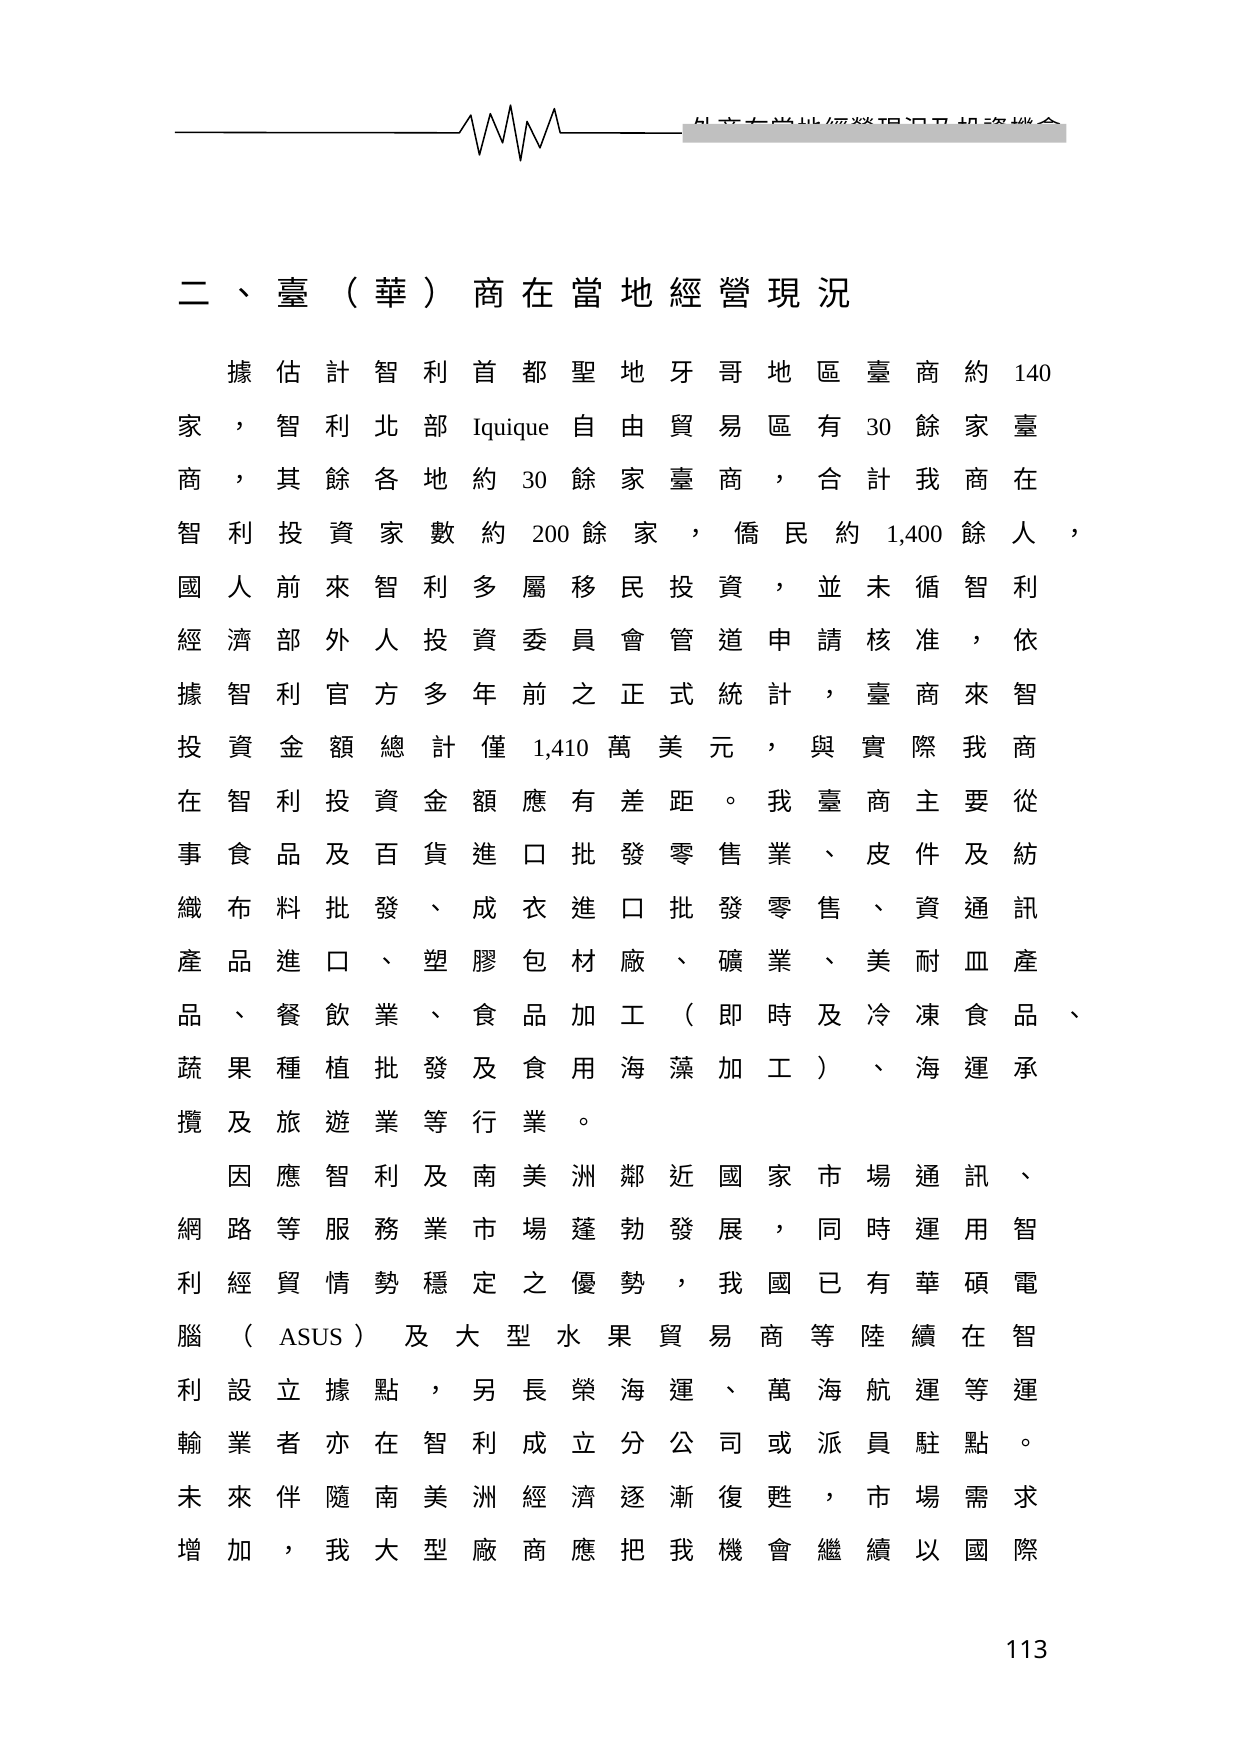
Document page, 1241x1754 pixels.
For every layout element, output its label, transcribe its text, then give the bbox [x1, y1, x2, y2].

text 據估計智利首都聖地牙哥地區臺商約140家，智利北部Iquique自由貿易區有30餘家臺商，其餘各地約30餘家臺商，合計我商在智利投資家數約200餘家，僑民約1,400餘人，國人前來智利多屬移民投資，並未循智利經濟部外人投資委員會管道申請核准，依據智利官方多年前之正式統計，臺商來智投資金額總計僅1,410萬美元，與實際我商在智利投資金額應有差距。我臺商主要從事食品及百貨進口批發零售業、皮件及紡織布料批發、成衣進口批發零售、資通訊產品進口、塑膠包材廠、礦業、美耐皿產品、餐飲業、食品加工（即時及冷凍食品、蔬果種植批發及食用海藻加工）、海運承攬及旅遊業等行業。 [178, 344, 1063, 1147]
text 因應智利及南美洲鄰近國家市場通訊、網路等服務業市場蓬勃發展，同時運用智利經貿情勢穩定之優勢，我國已有華碩電腦（ASUS）及大型水果貿易商等陸續在智利設立據點，另長榮海運、萬海航運等運輸業者亦在智利成立分公司或派員駐點。未來伴隨南美洲經濟逐漸復甦，市場需求增加，我大型廠商應把我機會繼續以國際 [178, 1147, 1063, 1576]
text 二、臺（華）商在當地經營現況 [178, 264, 1063, 317]
